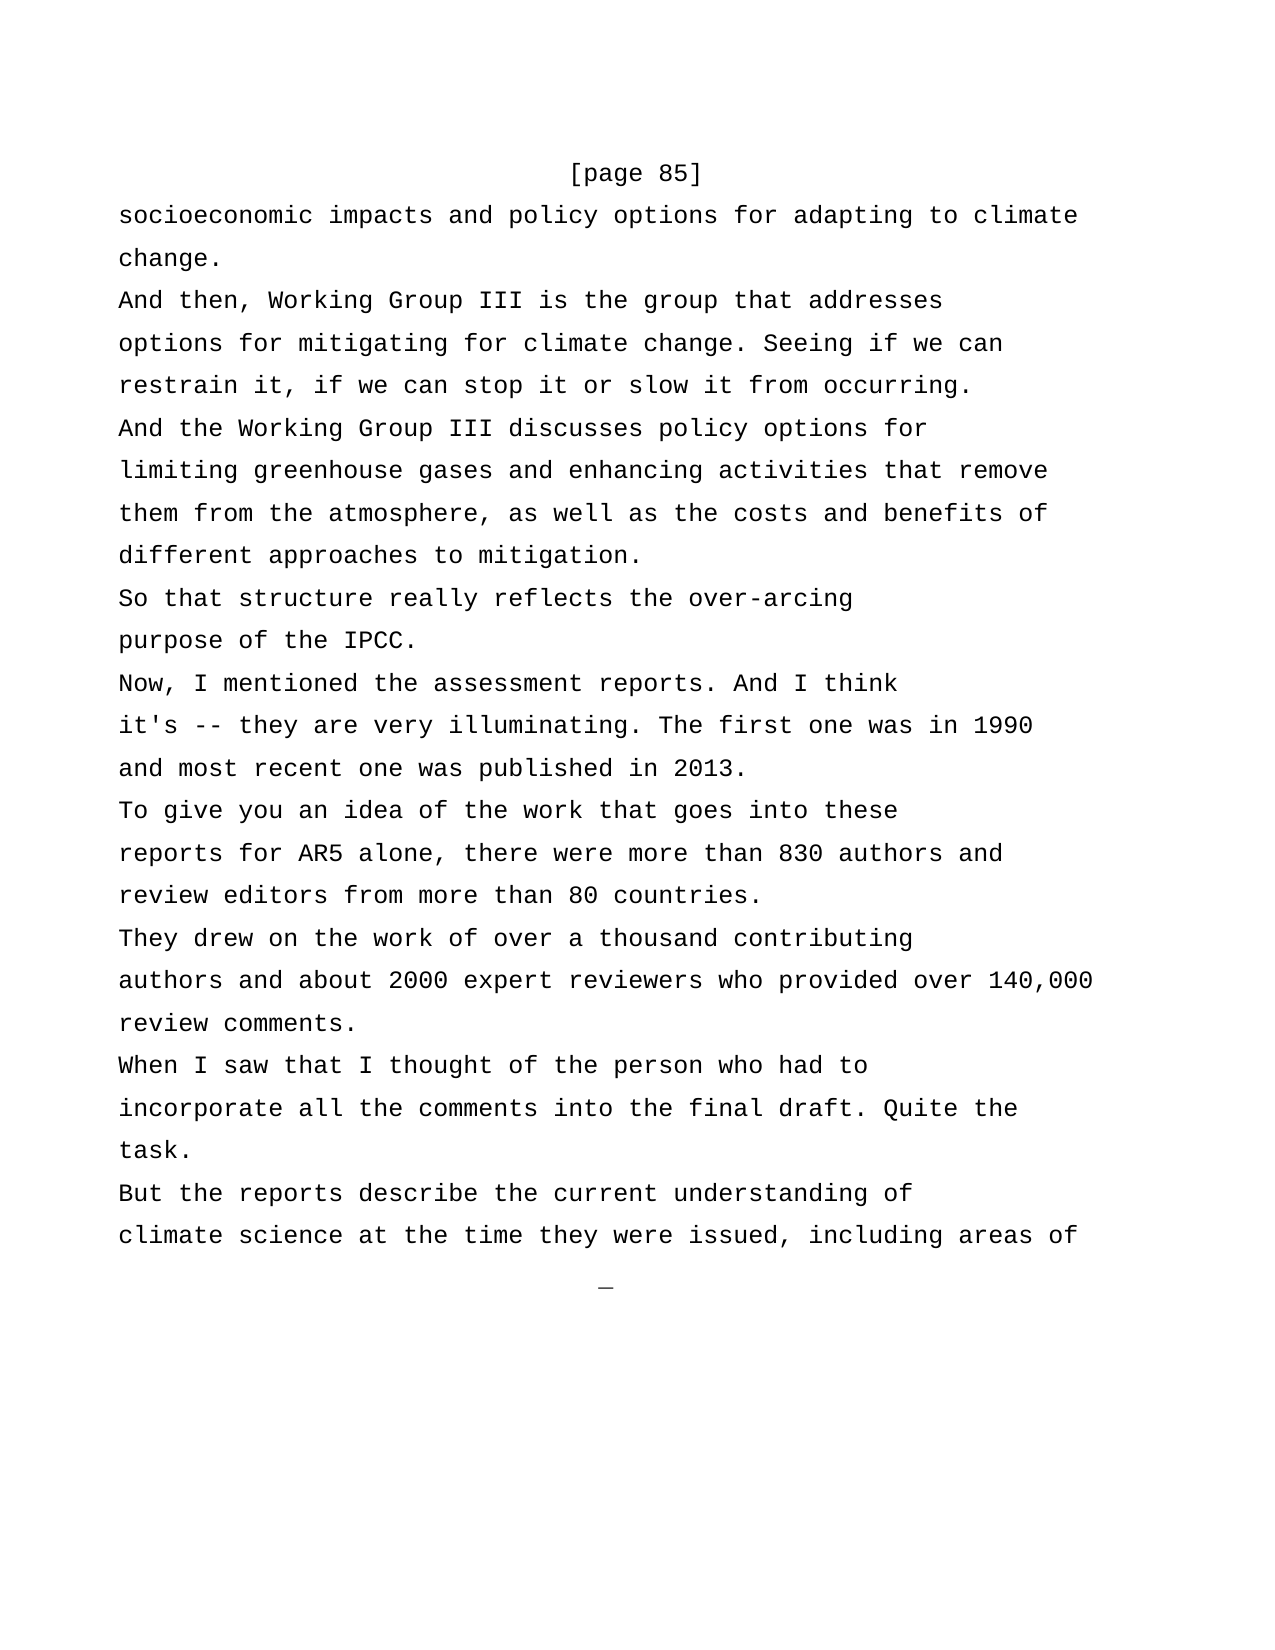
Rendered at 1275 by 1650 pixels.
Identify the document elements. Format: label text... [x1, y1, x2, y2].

text review editors from more than 80 countries. [118, 883, 1157, 911]
text But the reports describe the current understanding of [118, 1181, 1157, 1209]
text change. [118, 246, 1157, 274]
text [page 85] [118, 161, 1157, 189]
text So that structure really reflects the over-arcing [118, 586, 1157, 614]
text incorporate all the comments into the final draft. Quite the [118, 1096, 1157, 1124]
text limiting greenhouse gases and enhancing activities that remove [118, 458, 1157, 486]
text task. [118, 1138, 1157, 1166]
text restrain it, if we can stop it or slow it from occurring. [118, 373, 1157, 401]
text When I saw that I thought of the person who had to [118, 1053, 1157, 1081]
text And the Working Group III discusses policy options for [118, 416, 1157, 444]
text And then, Working Group III is the group that addresses [118, 288, 1157, 316]
text authors and about 2000 expert reviewers who provided over 140,000 [118, 968, 1157, 996]
text _ [118, 1266, 1157, 1294]
text reports for AR5 alone, there were more than 830 authors and [118, 841, 1157, 869]
text To give you an idea of the work that goes into these [118, 798, 1157, 826]
text Now, I mentioned the assessment reports. And I think [118, 671, 1157, 699]
text them from the atmosphere, as well as the costs and benefits of [118, 501, 1157, 529]
text purpose of the IPCC. [118, 628, 1157, 656]
text socioeconomic impacts and policy options for adapting to climate [118, 203, 1157, 231]
text review comments. [118, 1011, 1157, 1039]
text different approaches to mitigation. [118, 543, 1157, 571]
text climate science at the time they were issued, including areas of [118, 1223, 1157, 1251]
text They drew on the work of over a thousand contributing [118, 926, 1157, 954]
text and most recent one was published in 2013. [118, 756, 1157, 784]
text it's -- they are very illuminating. The first one was in 1990 [118, 713, 1157, 741]
text options for mitigating for climate change. Seeing if we can [118, 331, 1157, 359]
